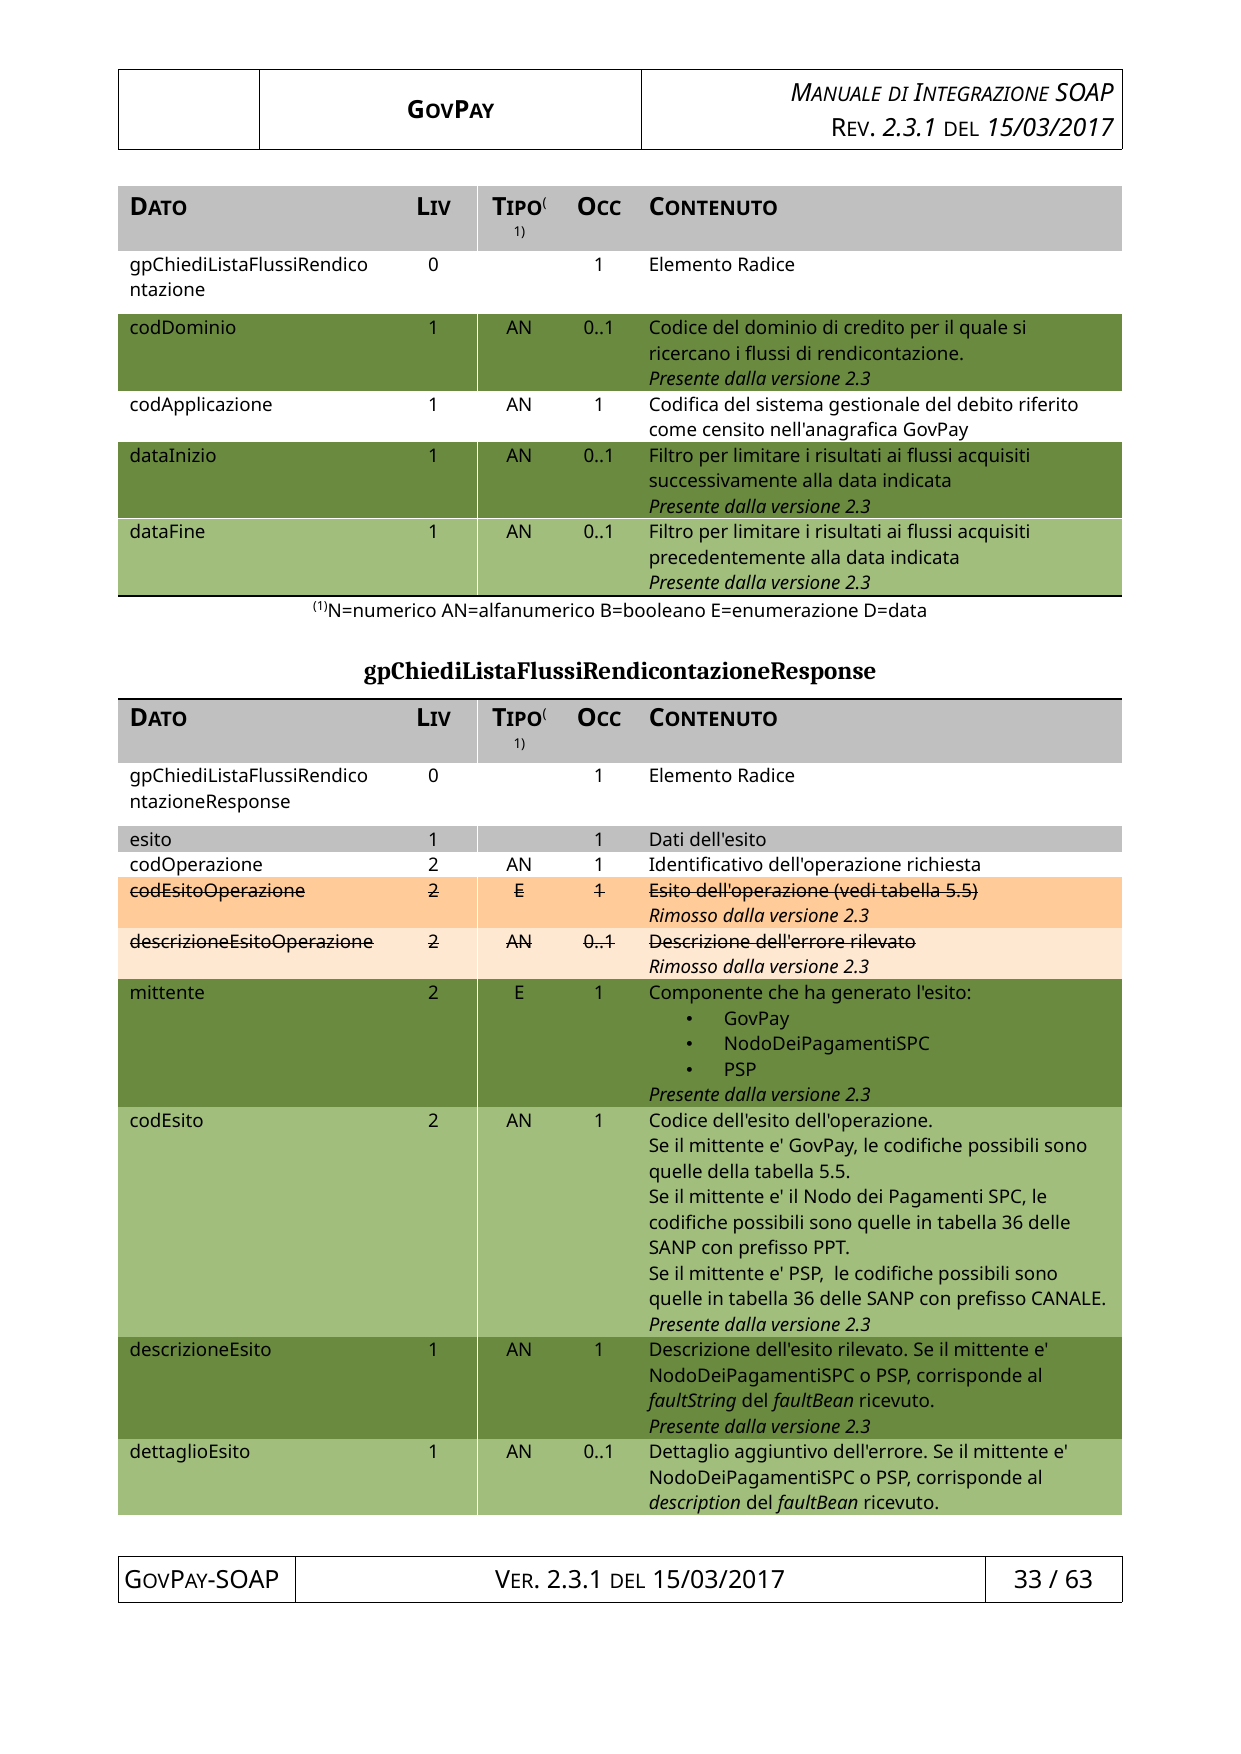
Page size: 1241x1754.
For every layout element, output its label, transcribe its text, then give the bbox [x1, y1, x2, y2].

table_cell 1 [561, 1337, 637, 1439]
table_cell Descrizione dell'errore rilevato Rimosso dalla versione 2.3 [637, 928, 1122, 979]
table_cell descrizioneEsitoOperazione [118, 928, 389, 979]
table_cell Tipo(1) [478, 186, 561, 251]
table_cell 2 [389, 1107, 477, 1337]
table_cell 1 [561, 877, 637, 928]
table_cell Tipo(1) [478, 700, 561, 763]
table_cell Identificativo dell'operazione richiesta [637, 852, 1122, 877]
table_cell Liv [389, 700, 477, 763]
table_cell AN [478, 928, 561, 979]
table_cell 1 [561, 979, 637, 1107]
table_cell Occ [561, 186, 637, 251]
table_cell [478, 251, 561, 314]
table_cell 1 [561, 852, 637, 877]
table_cell mittente [118, 979, 389, 1107]
table_cell 1 [389, 1337, 477, 1439]
table_cell Filtro per limitare i risultati ai flussi acquisiti successivamente alla data indicata Presente dalla versione 2.3 [637, 442, 1122, 518]
table_cell Codice del dominio di credito per il quale si ricercano i flussi di rendicontazione. Presente dalla versione 2.3 [637, 314, 1122, 391]
table_cell E [478, 979, 561, 1107]
table_cell 0..1 [561, 314, 637, 391]
table_cell 1 [561, 763, 637, 826]
table_cell [478, 763, 561, 826]
table_cell 1 [561, 391, 637, 442]
table_cell 0..1 [561, 442, 637, 518]
table_cell AN [478, 314, 561, 391]
table_cell 0..1 [561, 519, 637, 595]
table_cell 0 [389, 763, 477, 826]
table_cell Esito dell'operazione (vedi tabella 5.5) Rimosso dalla versione 2.3 [637, 877, 1122, 928]
table_header gpChiediListaFlussiRendicontazioneResponse [118, 657, 1122, 698]
table_cell Elemento Radice [637, 251, 1122, 314]
table_cell 1 [561, 826, 637, 852]
table_cell Filtro per limitare i risultati ai flussi acquisiti precedentemente alla data indicata Presente dalla versione 2.3 [637, 519, 1122, 595]
table_cell 2 [389, 979, 477, 1107]
table_cell 1 [389, 442, 477, 518]
table_cell 0 [389, 251, 477, 314]
table_cell codApplicazione [118, 391, 389, 442]
table_cell AN [478, 391, 561, 442]
table_cell Componente che ha generato l'esito: GovPay NodoDeiPagamentiSPC PSP Presente dalla versione 2.3 [637, 979, 1122, 1107]
table_cell 1 [389, 391, 477, 442]
table_cell 2 [389, 928, 477, 979]
table_cell AN [478, 519, 561, 595]
table_cell 0..1 [561, 1439, 637, 1515]
table_cell Elemento Radice [637, 763, 1122, 826]
table_cell 1 [561, 251, 637, 314]
text (1)N=numerico AN=alfanumerico B=booleano E=enumerazione D=data [118, 597, 1122, 623]
table_cell AN [478, 852, 561, 877]
table_cell Dettaglio aggiuntivo dell'errore. Se il mittente e' NodoDeiPagamentiSPC o PSP, corrisponde al description del faultBean ricevuto. [637, 1439, 1122, 1515]
table_cell Dati dell'esito [637, 826, 1122, 852]
table_cell 0..1 [561, 928, 637, 979]
table_cell codOperazione [118, 852, 389, 877]
table_cell 2 [389, 852, 477, 877]
table_cell dettaglioEsito [118, 1439, 389, 1515]
table_cell esito [118, 826, 389, 852]
table_cell codEsitoOperazione [118, 877, 389, 928]
table_cell dataInizio [118, 442, 389, 518]
table_cell 1 [389, 519, 477, 595]
table_cell gpChiediListaFlussiRendicontazioneResponse [118, 763, 389, 826]
table_cell Dato [118, 186, 389, 251]
table_cell Codifica del sistema gestionale del debito riferito come censito nell'anagrafica GovPay [637, 391, 1122, 442]
table_cell 1 [389, 314, 477, 391]
table_cell gpChiediListaFlussiRendicontazione [118, 251, 389, 314]
table_cell dataFine [118, 519, 389, 595]
table_cell AN [478, 1107, 561, 1337]
table_cell Contenuto [637, 186, 1122, 251]
table_cell Descrizione dell'esito rilevato. Se il mittente e' NodoDeiPagamentiSPC o PSP, corrisponde al faultString del faultBean ricevuto. Presente dalla versione 2.3 [637, 1337, 1122, 1439]
table_cell AN [478, 1439, 561, 1515]
table_cell descrizioneEsito [118, 1337, 389, 1439]
table_cell Occ [561, 700, 637, 763]
table_cell AN [478, 442, 561, 518]
table_cell codEsito [118, 1107, 389, 1337]
table_cell codDominio [118, 314, 389, 391]
table_cell E [478, 877, 561, 928]
table_cell 1 [561, 1107, 637, 1337]
table_cell AN [478, 1337, 561, 1439]
table_cell Contenuto [637, 700, 1122, 763]
table_cell 1 [389, 826, 477, 852]
table_cell 2 [389, 877, 477, 928]
table_cell Codice dell'esito dell'operazione. Se il mittente e' GovPay, le codifiche possibili sono quelle della tabella 5.5. Se il mittente e' il Nodo dei Pagamenti SPC, le codifiche possibili sono quelle in tabella 36 delle SANP con prefisso PPT. Se il mittente e' PSP, le codifiche possibili sono quelle in tabella 36 delle SANP con prefisso CANALE. Presente dalla versione 2.3 [637, 1107, 1122, 1337]
table_cell Liv [389, 186, 477, 251]
table_cell 1 [389, 1439, 477, 1515]
table_cell Dato [118, 700, 389, 763]
table_cell [478, 826, 561, 852]
